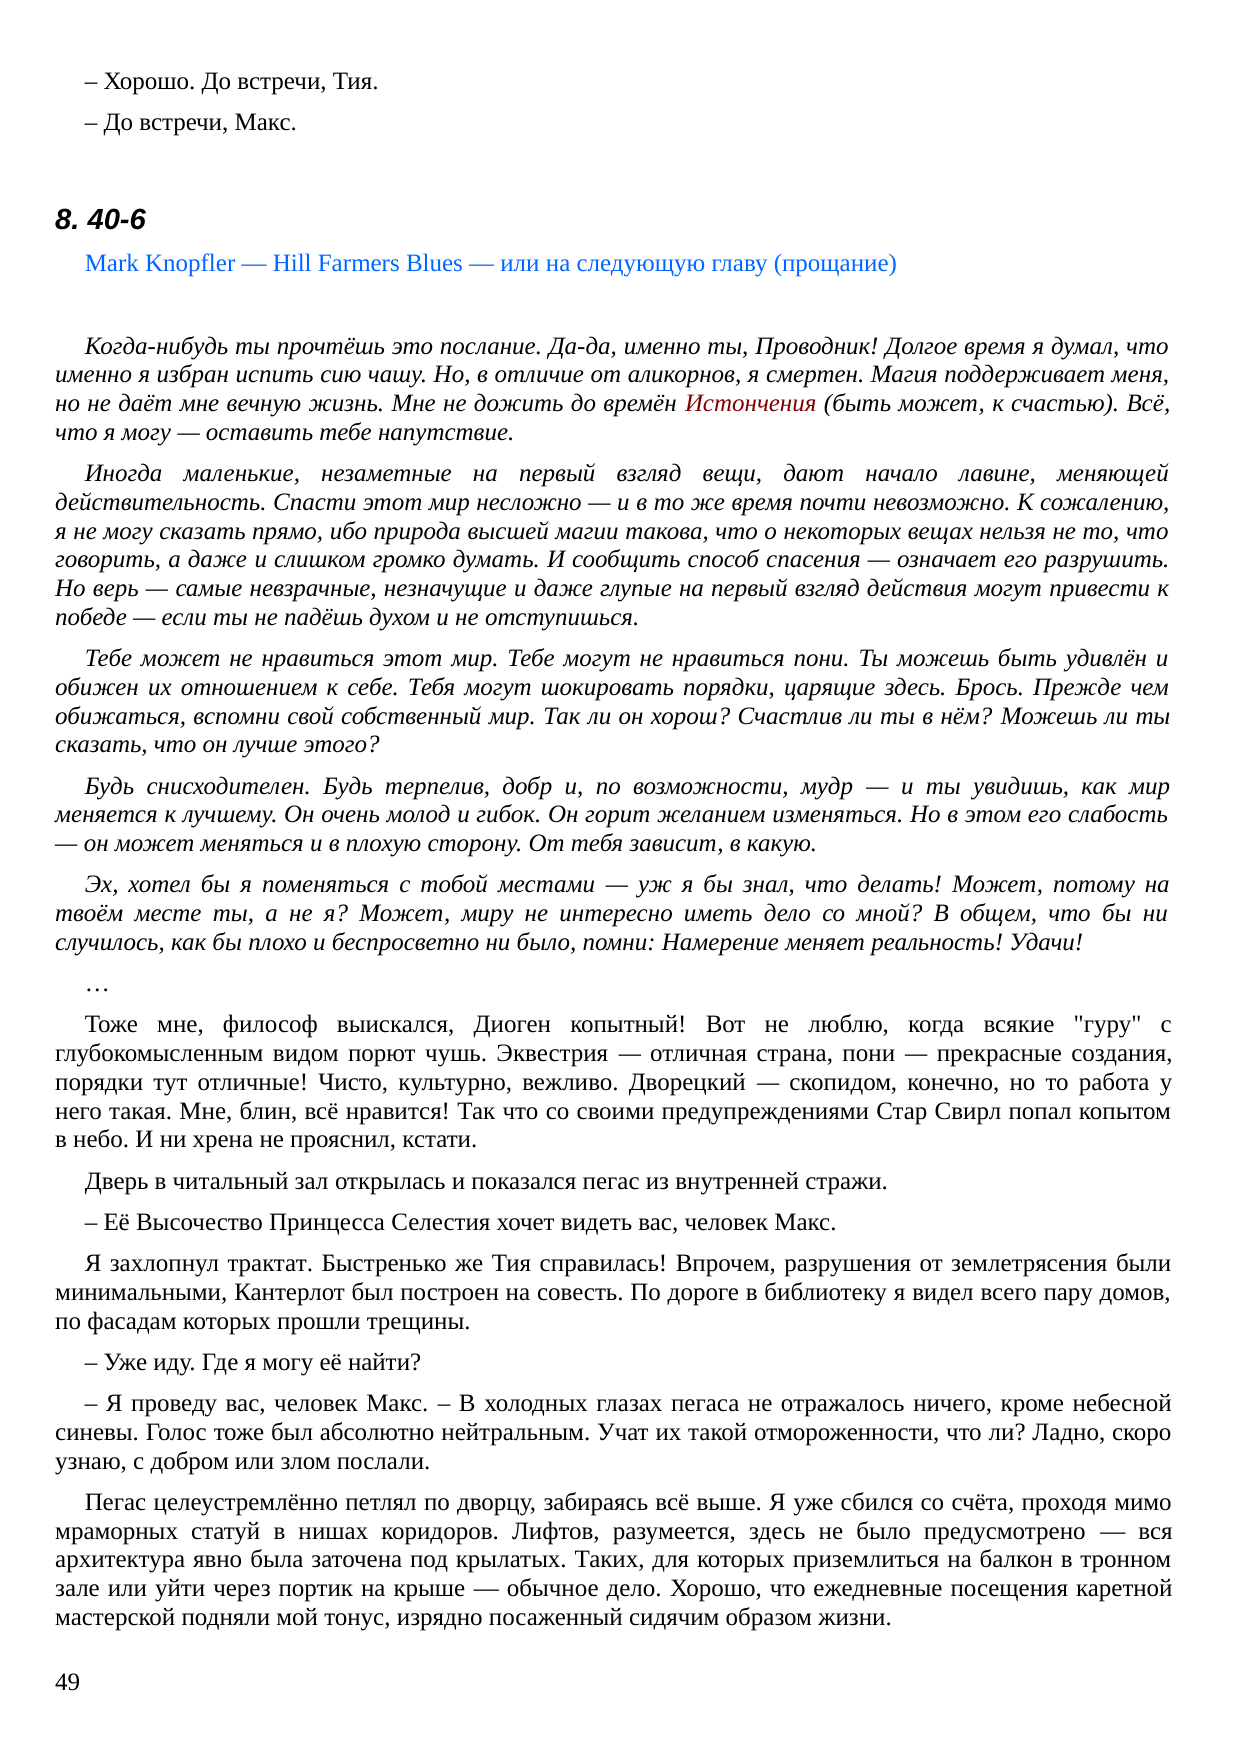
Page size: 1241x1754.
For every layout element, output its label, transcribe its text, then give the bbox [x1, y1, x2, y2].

text Дверь в читальный зал открылась и показался пегас из внутренней стражи. [55, 1166, 1173, 1194]
text Тоже мне, философ выискался, Диоген копытный! Вот не люблю, когда всякие "гуру" с глубокомысленным видом порют чушь. Эквестрия — отличная страна, пони — прекрасные создания, порядки тут отличные! Чисто, культурно, вежливо. Дворецкий — скопидом, конечно, но то работа у него такая. Мне, блин, всё нравится! Так что со своими предупреждениями Стар Свирл попал копытом в небо. И ни хрена не прояснил, кстати. [55, 1009, 1173, 1153]
text – Её Высочество Принцесса Селестия хочет видеть вас, человек Макс. [55, 1207, 1173, 1236]
text – Хорошо. До встречи, Тия. [55, 66, 1173, 95]
text Тебе может не нравиться этот мир. Тебе могут не нравиться пони. Ты можешь быть удивлён и обижен их отношением к себе. Тебя могут шокировать порядки, царящие здесь. Брось. Прежде чем обижаться, вспомни свой собственный мир. Так ли он хорош? Счастлив ли ты в нём? Можешь ли ты сказать, что он лучше этого? [55, 643, 1173, 758]
text Эх, хотел бы я поменяться с тобой местами — уж я бы знал, что делать! Может, потому на твоём месте ты, а не я? Может, миру не интересно иметь дело со мной? В общем, что бы ни случилось, как бы плохо и беспросветно ни было, помни: Намерение меняет реальность! Удачи! [55, 869, 1173, 956]
text Иногда маленькие, незаметные на первый взгляд вещи, дают начало лавине, меняющей действительность. Спасти этот мир несложно — и в то же время почти невозможно. К сожалению, я не могу сказать прямо, ибо природа высшей магии такова, что о некоторых вещах нельзя не то, что говорить, а даже и слишком громко думать. И сообщить способ спасения — означает его разрушить. Но верь — самые невзрачные, незначущие и даже глупые на первый взгляд действия могут привести к победе — если ты не падёшь духом и не отступишься. [55, 458, 1173, 631]
subtitle 8. 40-6 [55, 202, 1173, 236]
text – До встречи, Макс. [55, 107, 1173, 136]
text Когда-нибудь ты прочтёшь это послание. Да-да, именно ты, Проводник! Долгое время я думал, что именно я избран испить сию чашу. Но, в отличие от аликорнов, я смертен. Магия поддерживает меня, но не даёт мне вечную жизнь. Мне не дожить до времён Истончения (быть может, к счастью). Всё, что я могу — оставить тебе напутствие. [55, 331, 1173, 446]
text – Уже иду. Где я могу её найти? [55, 1347, 1173, 1376]
text – Я проведу вас, человек Макс. – В холодных глазах пегаса не отражалось ничего, кроме небесной синевы. Голос тоже был абсолютно нейтральным. Учат их такой отмороженности, что ли? Ладно, скоро узнаю, с добром или злом послали. [55, 1388, 1173, 1474]
text Будь снисходителен. Будь терпелив, добр и, по возможности, мудр — и ты увидишь, как мир меняется к лучшему. Он очень молод и гибок. Он горит желанием изменяться. Но в этом его слабость — он может меняться и в плохую сторону. От тебя зависит, в какую. [55, 771, 1173, 857]
text … [55, 968, 1173, 997]
text Пегас целеустремлённо петлял по дворцу, забираясь всё выше. Я уже сбился со счёта, проходя мимо мраморных статуй в нишах коридоров. Лифтов, разумеется, здесь не было предусмотрено — вся архитектура явно была заточена под крылатых. Таких, для которых приземлиться на балкон в тронном зале или уйти через портик на крыше — обычное дело. Хорошо, что ежедневные посещения каретной мастерской подняли мой тонус, изрядно посаженный сидячим образом жизни. [55, 1487, 1173, 1631]
text Я захлопнул трактат. Быстренько же Тия справилась! Впрочем, разрушения от землетрясения были минимальными, Кантерлот был построен на совесть. По дороге в библиотеку я видел всего пару домов, по фасадам которых прошли трещины. [55, 1248, 1173, 1334]
text Mark Knopfler — Hill Farmers Blues — или на следующую главу (прощание) [55, 248, 1173, 277]
